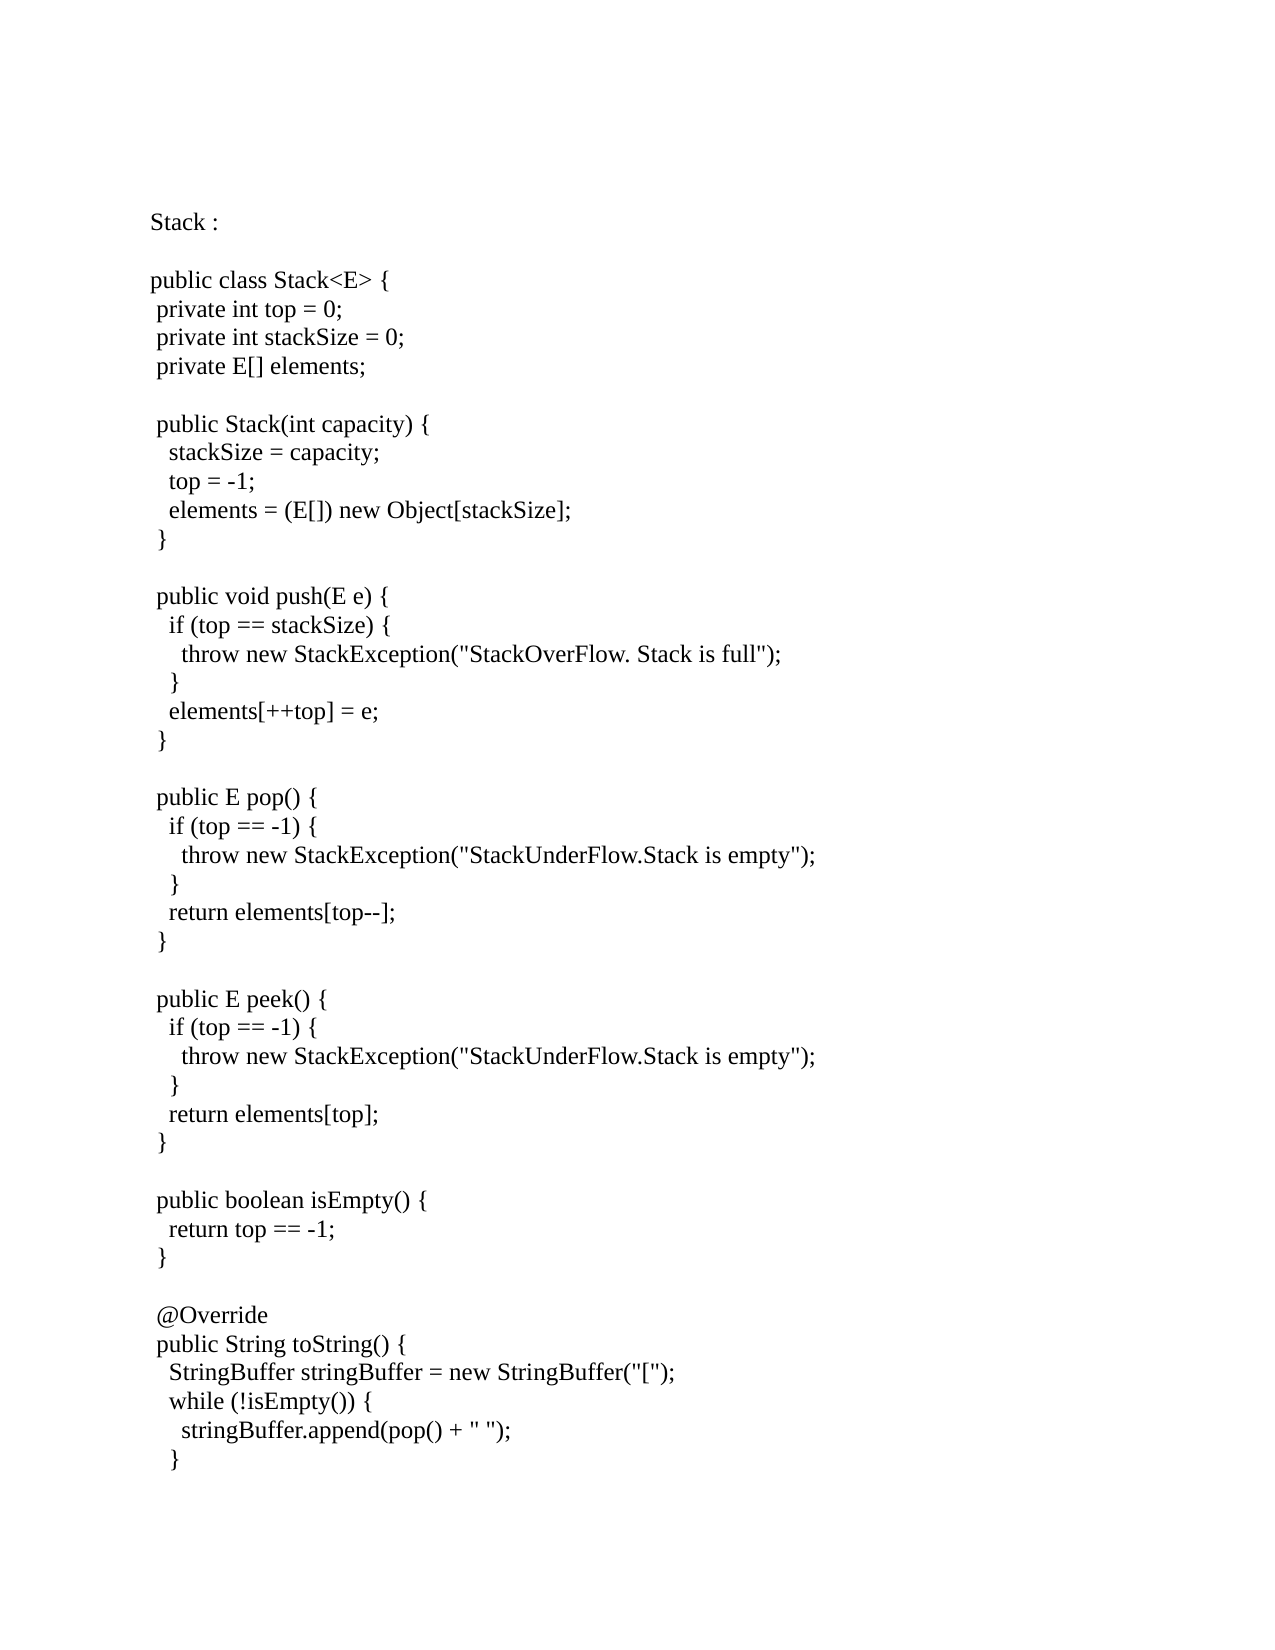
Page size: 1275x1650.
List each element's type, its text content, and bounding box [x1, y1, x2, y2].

text stackSize = capacity; [150, 437, 1125, 466]
text } [150, 926, 1125, 955]
text } [150, 1444, 1125, 1472]
text @Override [150, 1300, 1125, 1329]
text } [150, 725, 1125, 754]
text } [150, 869, 1125, 897]
text throw new StackException("StackOverFlow. Stack is full"); [150, 639, 1125, 667]
text stringBuffer.append(pop() + " "); [150, 1415, 1125, 1444]
text private E[] elements; [150, 351, 1125, 380]
text throw new StackException("StackUnderFlow.Stack is empty"); [150, 1041, 1125, 1070]
text StringBuffer stringBuffer = new StringBuffer("["); [150, 1357, 1125, 1386]
text while (!isEmpty()) { [150, 1386, 1125, 1415]
text return elements[top--]; [150, 897, 1125, 926]
text } [150, 1242, 1125, 1271]
text private int stackSize = 0; [150, 322, 1125, 351]
text return top == -1; [150, 1214, 1125, 1242]
text throw new StackException("StackUnderFlow.Stack is empty"); [150, 840, 1125, 869]
text if (top == -1) { [150, 1012, 1125, 1041]
text } [150, 1070, 1125, 1099]
text public E pop() { [150, 782, 1125, 811]
text if (top == stackSize) { [150, 610, 1125, 639]
text public class Stack<E> { [150, 265, 1125, 294]
text top = -1; [150, 466, 1125, 495]
text public E peek() { [150, 984, 1125, 1012]
text } [150, 667, 1125, 696]
text elements = (E[]) new Object[stackSize]; [150, 495, 1125, 524]
text } [150, 524, 1125, 552]
text Stack : [150, 207, 1125, 236]
text public void push(E e) { [150, 581, 1125, 610]
text public boolean isEmpty() { [150, 1185, 1125, 1214]
text public Stack(int capacity) { [150, 409, 1125, 437]
text elements[++top] = e; [150, 696, 1125, 725]
text private int top = 0; [150, 294, 1125, 322]
text return elements[top]; [150, 1099, 1125, 1127]
text public String toString() { [150, 1329, 1125, 1357]
text if (top == -1) { [150, 811, 1125, 840]
text } [150, 1127, 1125, 1156]
